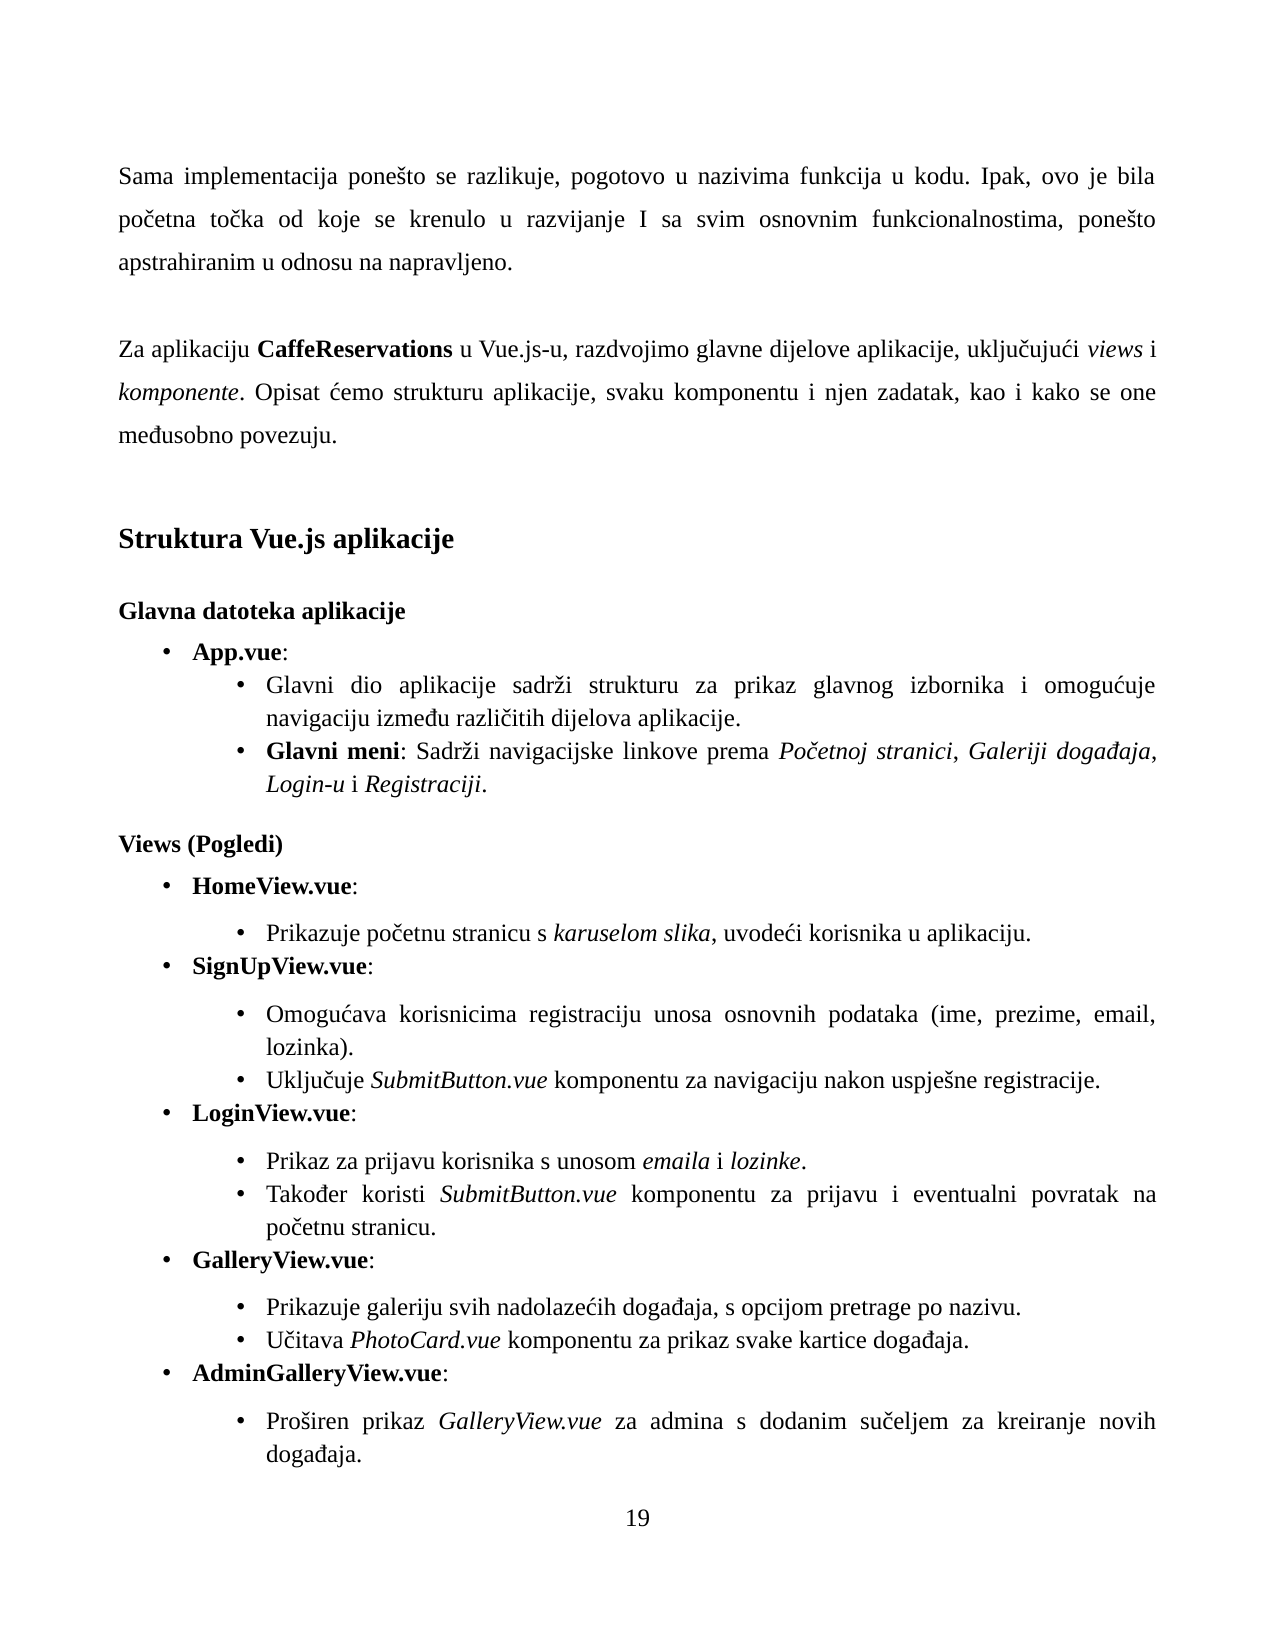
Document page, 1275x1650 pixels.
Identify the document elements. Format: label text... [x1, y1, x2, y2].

list App.vue: [162, 637, 1157, 666]
list Prikazuje galeriju svih nadolazećih događaja, s opcijom pretrage po nazivu. [236, 1292, 1157, 1321]
list Također koristi SubmitButton.vue komponentu za prijavu i eventualni povratak na početnu stranicu. [236, 1179, 1157, 1241]
list GalleryView.vue: [162, 1245, 1157, 1273]
list HomeView.vue: [162, 871, 1157, 899]
list Prikazuje početnu stranicu s karuselom slika, uvodeći korisnika u aplikaciju. [236, 918, 1157, 947]
subtitle Views (Pogledi) [118, 829, 1157, 858]
text Sama implementacija ponešto se razlikuje, pogotovo u nazivima funkcija u kodu. Ipak, ovo je bila početna točka od koje se krenulo u razvijanje I sa svim osnovnim funkcionalnostima, ponešto apstrahiranim u odnosu na napravljeno. [118, 161, 1157, 276]
list SignUpView.vue: [162, 951, 1157, 980]
list Uključuje SubmitButton.vue komponentu za navigaciju nakon uspješne registracije. [236, 1065, 1157, 1094]
subtitle Struktura Vue.js aplikacije [118, 521, 1157, 554]
list Prikaz za prijavu korisnika s unosom emaila i lozinke. [236, 1146, 1157, 1174]
list Učitava PhotoCard.vue komponentu za prikaz svake kartice događaja. [236, 1325, 1157, 1354]
list Glavni meni: Sadrži navigacijske linkove prema Početnoj stranici, Galeriji događaja, Login-u i Registraciji. [236, 736, 1157, 798]
list Proširen prikaz GalleryView.vue za admina s dodanim sučeljem za kreiranje novih događaja. [236, 1406, 1157, 1468]
list AdminGalleryView.vue: [162, 1358, 1157, 1387]
text Za aplikaciju CaffeReservations u Vue.js-u, razdvojimo glavne dijelove aplikacije, uključujući views i komponente. Opisat ćemo strukturu aplikacije, svaku komponentu i njen zadatak, kao i kako se one međusobno povezuju. [118, 334, 1157, 449]
list Omogućava korisnicima registraciju unosa osnovnih podataka (ime, prezime, email, lozinka). [236, 999, 1157, 1061]
subtitle Glavna datoteka aplikacije [118, 596, 1157, 625]
list Glavni dio aplikacije sadrži strukturu za prikaz glavnog izbornika i omogućuje navigaciju između različitih dijelova aplikacije. [236, 670, 1157, 732]
list LoginView.vue: [162, 1098, 1157, 1127]
